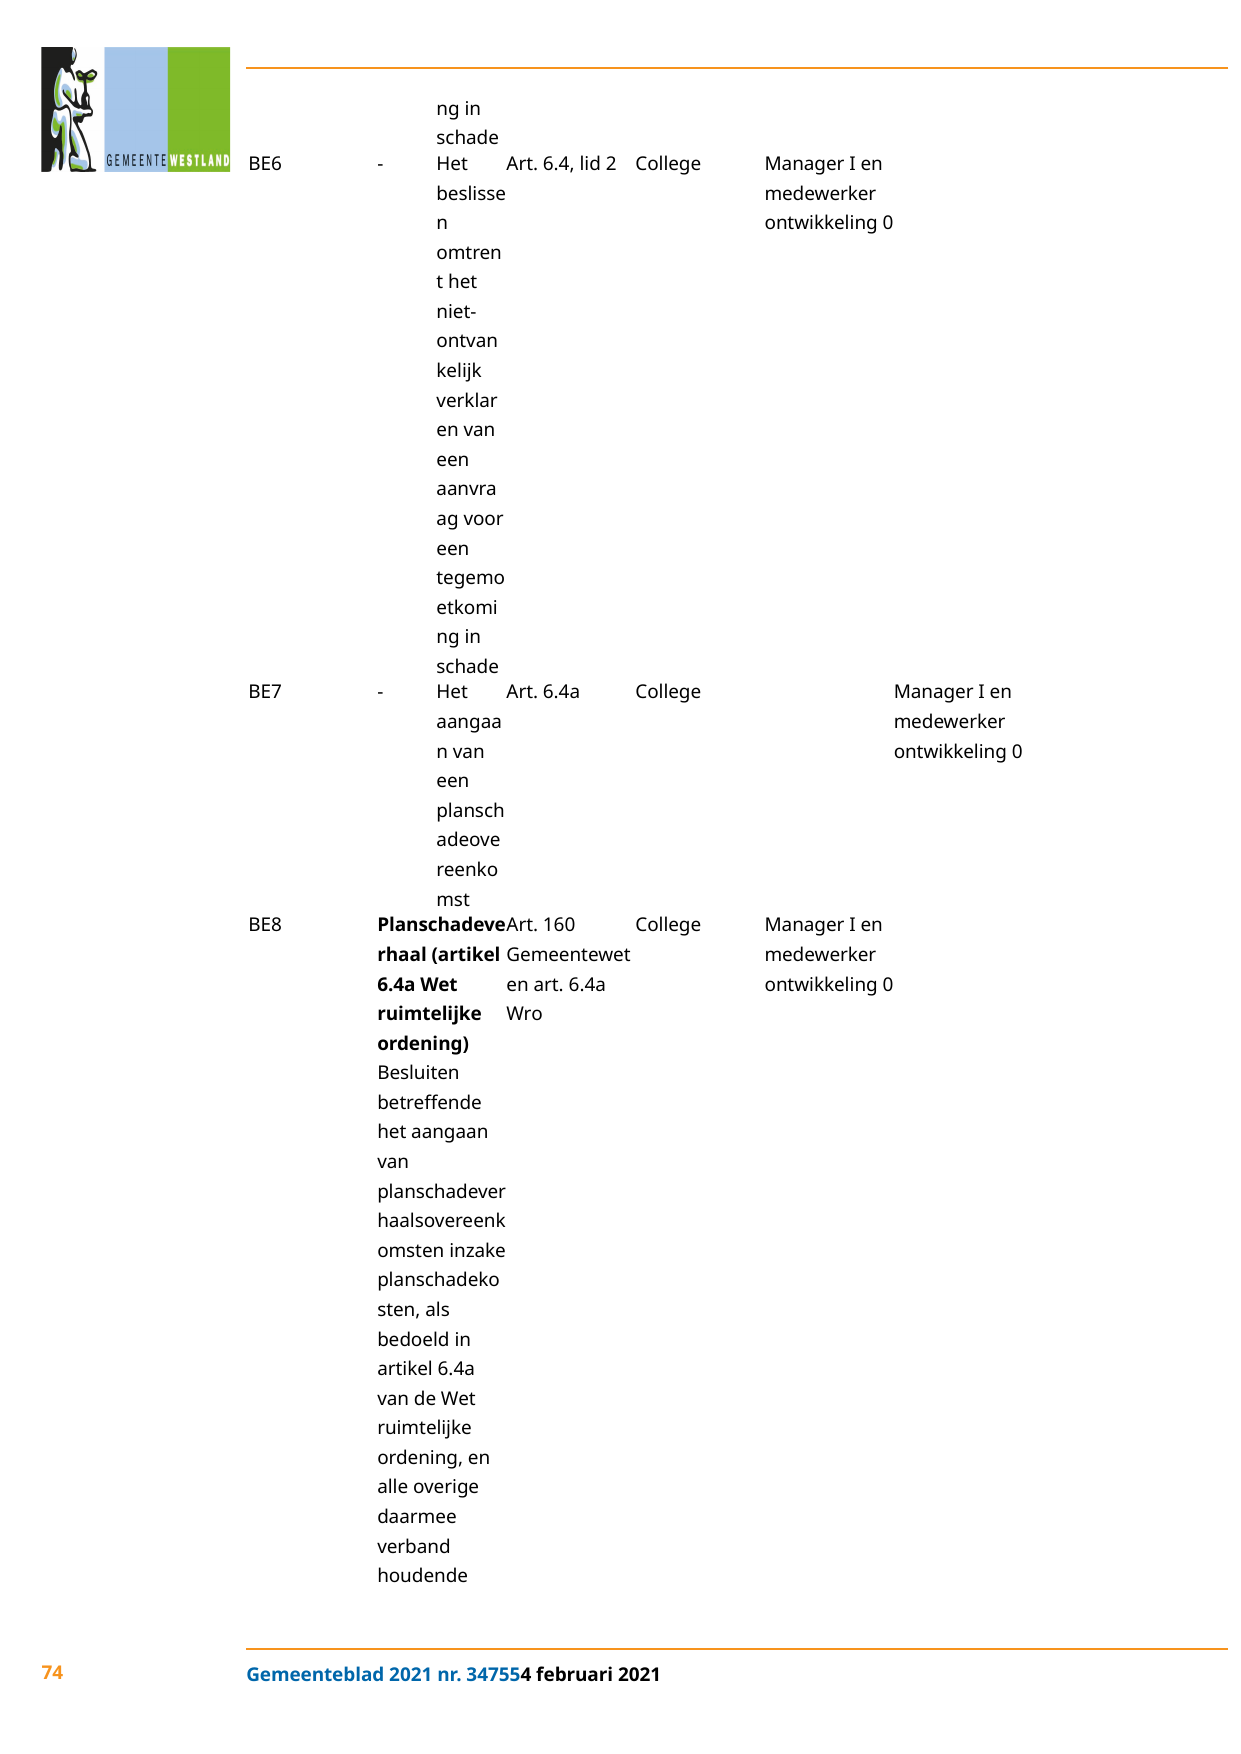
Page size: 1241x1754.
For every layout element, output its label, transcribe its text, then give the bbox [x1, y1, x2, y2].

table_cell [248, 95, 377, 150]
table_cell [764, 679, 893, 912]
table_cell College [635, 679, 764, 912]
table_cell [1023, 679, 1152, 912]
picture [41, 47, 231, 172]
table_cell [894, 912, 1022, 1588]
table_cell [1023, 95, 1152, 150]
table_cell Art. 6.4, lid 2 [506, 150, 635, 679]
table_cell Art. 6.4a [506, 679, 635, 912]
table_cell Het beslissen omtrent het niet-ontvankelijk verklaren van een aanvraag voor een tegemoetkoming in schade [377, 150, 506, 679]
table_cell Het aangaan van een planschadeovereenkomst [377, 679, 506, 912]
table_cell Manager I en medewerker ontwikkeling 0 [764, 912, 893, 1588]
table_cell Manager I en medewerker ontwikkeling 0 [764, 150, 893, 679]
table_cell BE8 [248, 912, 377, 1588]
table_cell College [635, 150, 764, 679]
table_cell [764, 95, 893, 150]
table_cell [894, 150, 1022, 679]
table_cell Manager I en medewerker ontwikkeling 0 [894, 679, 1022, 912]
table_cell ng in schade [377, 95, 506, 150]
table_cell [1023, 150, 1152, 679]
table_cell [1023, 912, 1152, 1588]
table_cell Art. 160 Gemeentewet en art. 6.4a Wro [506, 912, 635, 1588]
table_cell College [635, 912, 764, 1588]
table_cell [894, 95, 1022, 150]
table_cell [635, 95, 764, 150]
table_cell Planschadeverhaal (artikel 6.4a Wet ruimtelijke ordening) Besluiten betreffende het aangaan van planschadeverhaalsovereenkomsten inzake planschadekosten, als bedoeld in artikel 6.4a van de Wet ruimtelijke ordening, en alle overige daarmee verband houdende [377, 912, 506, 1588]
table_cell BE7 [248, 679, 377, 912]
table_cell BE6 [248, 150, 377, 679]
table_cell [506, 95, 635, 150]
